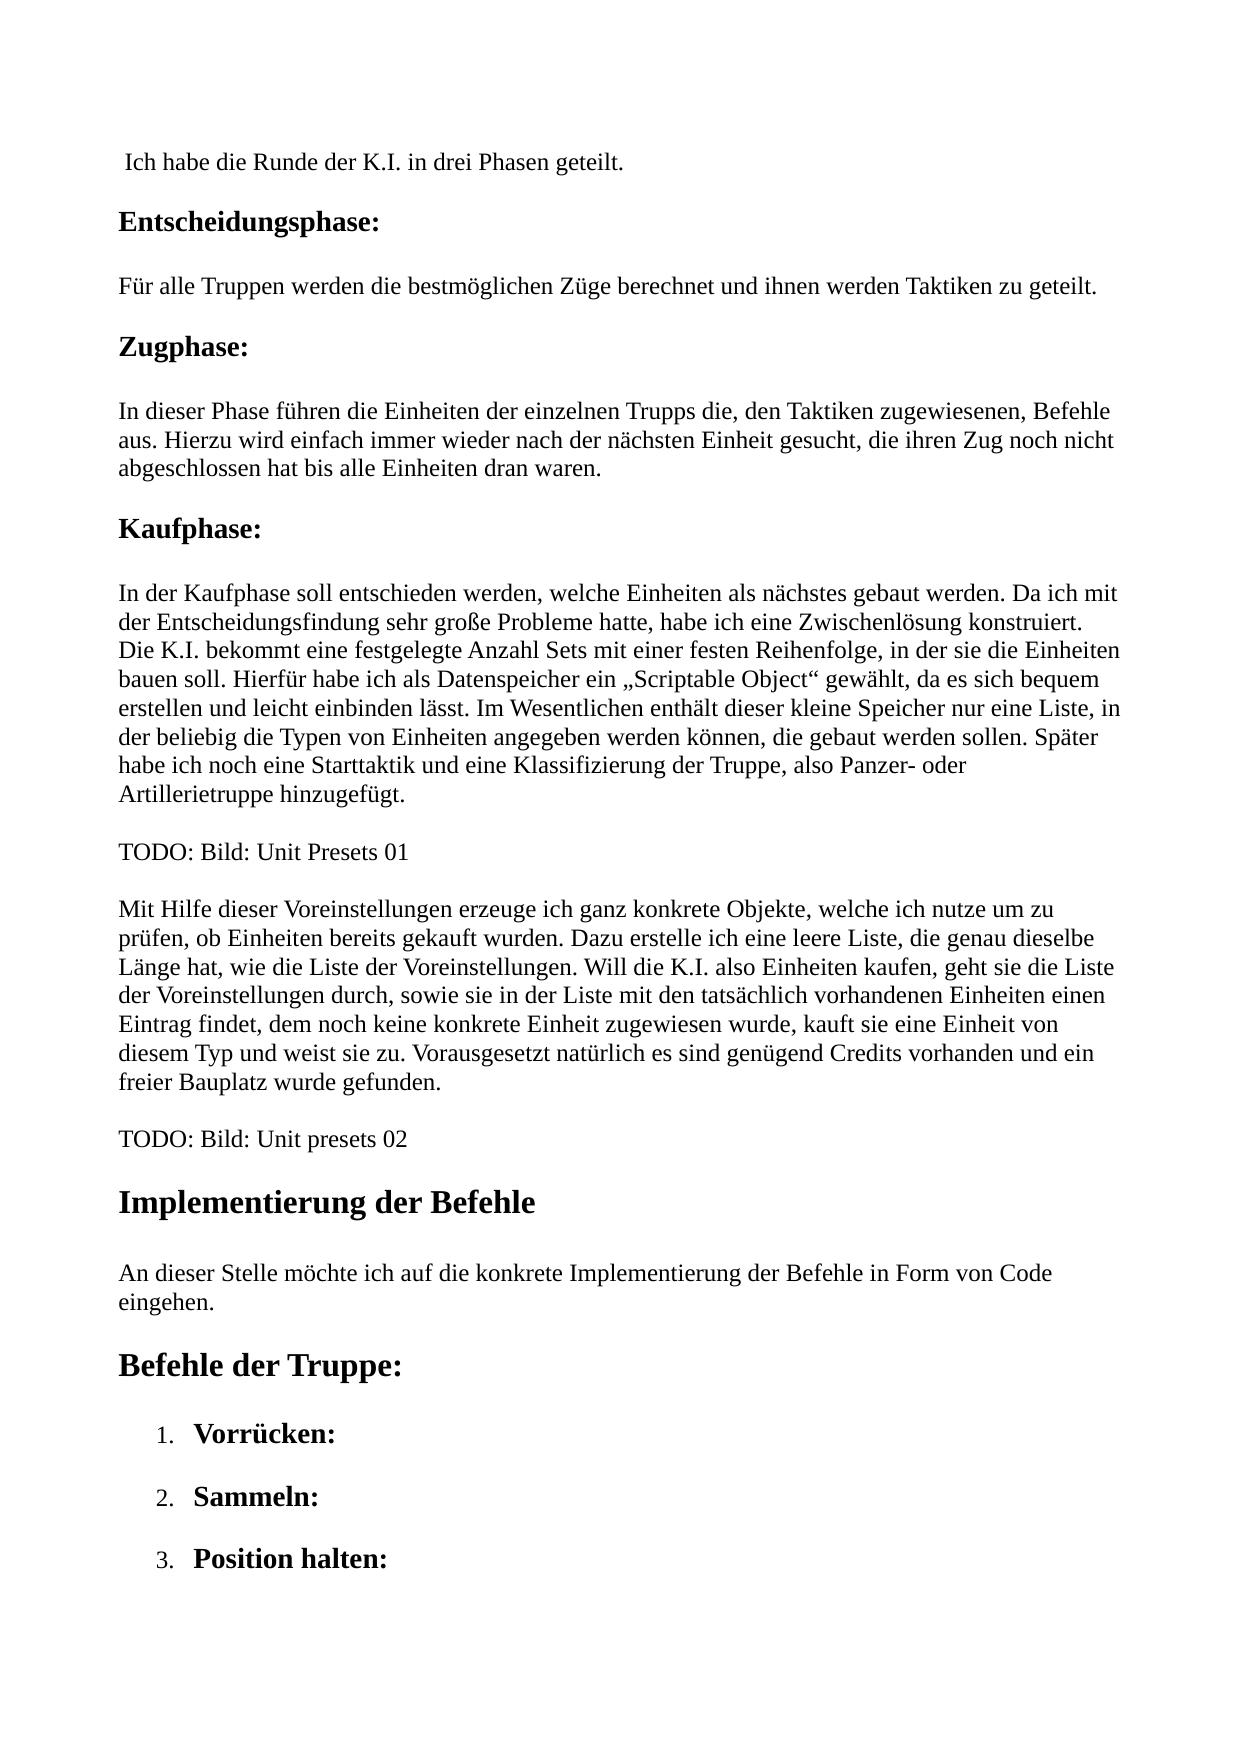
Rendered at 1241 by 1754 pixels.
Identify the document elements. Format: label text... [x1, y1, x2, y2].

text Kaufphase: [118, 511, 1122, 544]
text In dieser Phase führen die Einheiten der einzelnen Trupps die, den Taktiken zugewiesenen, Befehle aus. Hierzu wird einfach immer wieder nach der nächsten Einheit gesucht, die ihren Zug noch nicht abgeschlossen hat bis alle Einheiten dran waren. [118, 396, 1122, 482]
text TODO: Bild: Unit presets 02 [118, 1124, 1122, 1153]
text Ich habe die Runde der K.I. in drei Phasen geteilt. [118, 147, 1122, 176]
list Position halten: [156, 1541, 1122, 1603]
text Befehle der Truppe: [118, 1345, 1122, 1383]
list Sammeln: [156, 1479, 1122, 1541]
text Implementierung der Befehle [118, 1182, 1122, 1220]
text Für alle Truppen werden die bestmöglichen Züge berechnet und ihnen werden Taktiken zu geteilt. [118, 271, 1122, 300]
list Vorrücken: [156, 1417, 1122, 1479]
text Entscheidungsphase: [118, 204, 1122, 238]
text Mit Hilfe dieser Voreinstellungen erzeuge ich ganz konkrete Objekte, welche ich nutze um zu prüfen, ob Einheiten bereits gekauft wurden. Dazu erstelle ich eine leere Liste, die genau dieselbe Länge hat, wie die Liste der Voreinstellungen. Will die K.I. also Einheiten kaufen, geht sie die Liste der Voreinstellungen durch, sowie sie in der Liste mit den tatsächlich vorhandenen Einheiten einen Eintrag findet, dem noch keine konkrete Einheit zugewiesen wurde, kauft sie eine Einheit von diesem Typ und weist sie zu. Vorausgesetzt natürlich es sind genügend Credits vorhanden und ein freier Bauplatz wurde gefunden. [118, 894, 1122, 1096]
text Zugphase: [118, 329, 1122, 362]
text TODO: Bild: Unit Presets 01 [118, 837, 1122, 866]
text An dieser Stelle möchte ich auf die konkrete Implementierung der Befehle in Form von Code eingehen. [118, 1258, 1122, 1316]
text In der Kaufphase soll entschieden werden, welche Einheiten als nächstes gebaut werden. Da ich mit der Entscheidungsfindung sehr große Probleme hatte, habe ich eine Zwischenlösung konstruiert. Die K.I. bekommt eine festgelegte Anzahl Sets mit einer festen Reihenfolge, in der sie die Einheiten bauen soll. Hierfür habe ich als Datenspeicher ein „Scriptable Object“ gewählt, da es sich bequem erstellen und leicht einbinden lässt. Im Wesentlichen enthält dieser kleine Speicher nur eine Liste, in der beliebig die Typen von Einheiten angegeben werden können, die gebaut werden sollen. Später habe ich noch eine Starttaktik und eine Klassifizierung der Truppe, also Panzer- oder Artillerietruppe hinzugefügt. [118, 578, 1122, 808]
